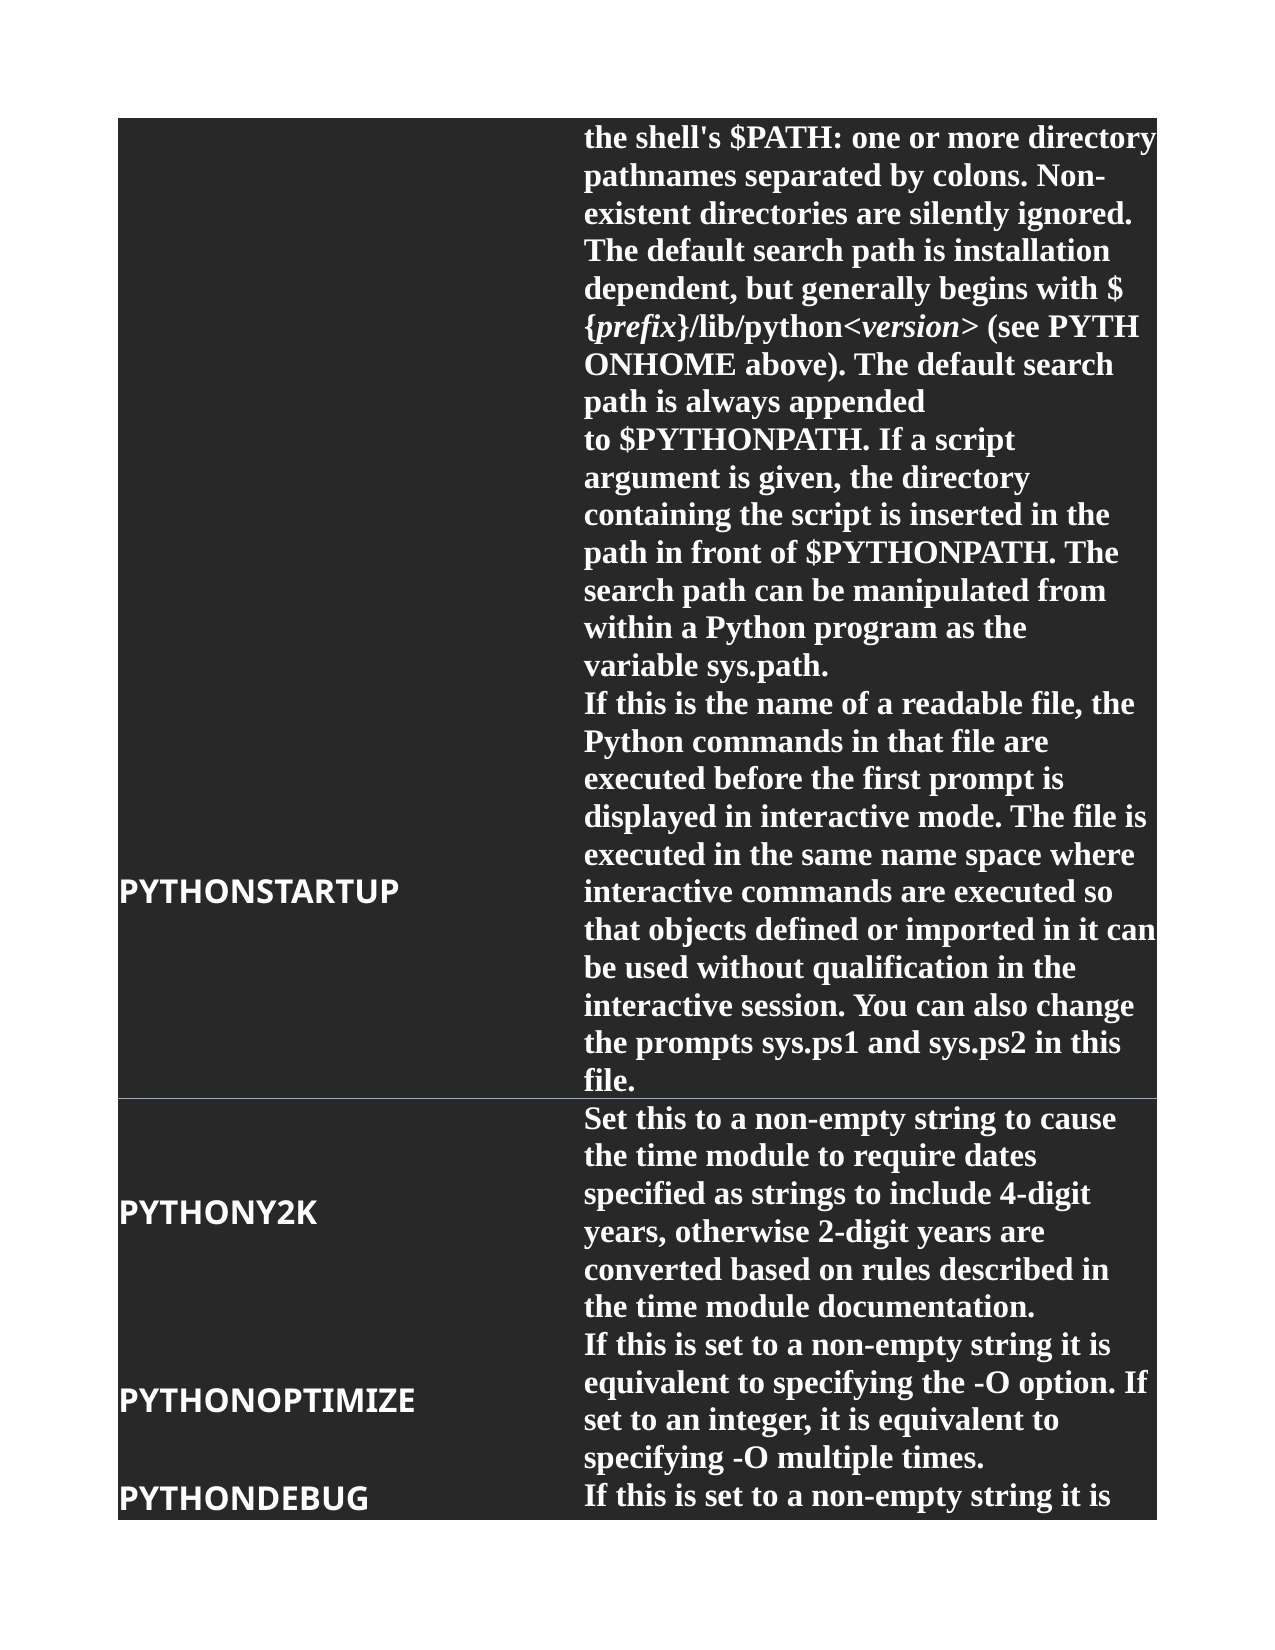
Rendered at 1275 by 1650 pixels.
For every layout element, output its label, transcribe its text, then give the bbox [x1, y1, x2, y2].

table_cell If this is set to a non-empty string it is equivalent to specifying the -O option. If set to an integer, it is equivalent to specifying -O multiple times. [584, 1325, 1157, 1476]
table_cell If this is set to a non-empty string it is [584, 1476, 1157, 1520]
table_cell PYTHONY2K [118, 1099, 583, 1325]
table_cell PYTHONSTARTUP [118, 684, 583, 1098]
table_cell PYTHONOPTIMIZE [118, 1325, 583, 1476]
table_cell [118, 118, 583, 684]
table_cell the shell's $PATH: one or more directory pathnames separated by colons. Non-existent directories are silently ignored. The default search path is installation dependent, but generally begins with ${prefix}/lib/python<version> (see PYTHONHOME above). The default search path is always appended to $PYTHONPATH. If a script argument is given, the directory containing the script is inserted in the path in front of $PYTHONPATH. The search path can be manipulated from within a Python program as the variable sys.path. [584, 118, 1157, 684]
table_cell If this is the name of a readable file, the Python commands in that file are executed before the first prompt is displayed in interactive mode. The file is executed in the same name space where interactive commands are executed so that objects defined or imported in it can be used without qualification in the interactive session. You can also change the prompts sys.ps1 and sys.ps2 in this file. [584, 684, 1157, 1098]
table_cell PYTHONDEBUG [118, 1476, 583, 1520]
table_cell Set this to a non-empty string to cause the time module to require dates specified as strings to include 4-digit years, otherwise 2-digit years are converted based on rules described in the time module documentation. [584, 1099, 1157, 1325]
